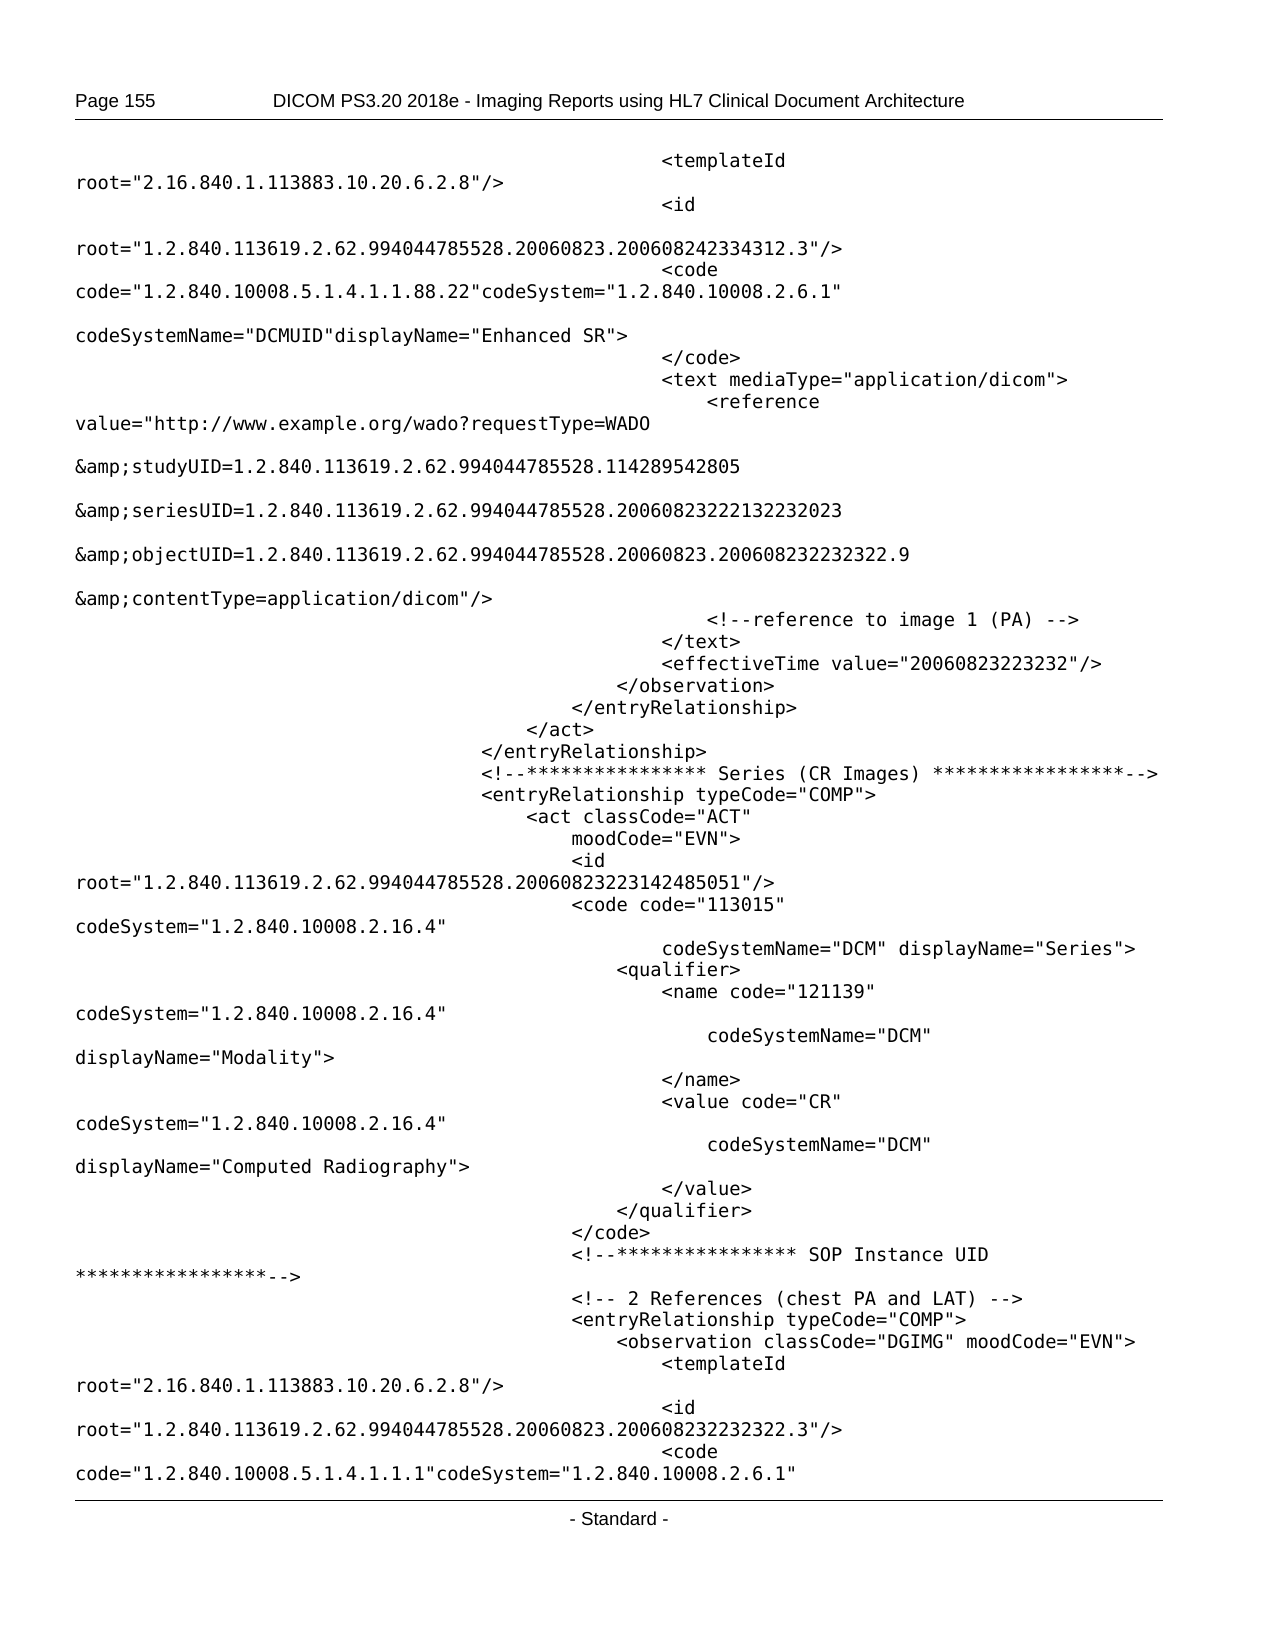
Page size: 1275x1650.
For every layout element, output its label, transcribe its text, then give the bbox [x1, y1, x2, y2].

text <templateId root="2.16.840.1.113883.10.20.6.2.8"/> <id root="1.2.840.113619.2.62.994044785528.20060823.200608242334312.3"/> <code code="1.2.840.10008.5.1.4.1.1.88.22"codeSystem="1.2.840.10008.2.6.1" codeSystemName="DCMUID"displayName="Enhanced SR"> </code> <text mediaType="application/dicom"> <reference value="http://www.example.org/wado?requestType=WADO &amp;studyUID=1.2.840.113619.2.62.994044785528.114289542805 &amp;seriesUID=1.2.840.113619.2.62.994044785528.20060823222132232023 &amp;objectUID=1.2.840.113619.2.62.994044785528.20060823.200608232232322.9 &amp;contentType=application/dicom"/> <!--reference to image 1 (PA) --> </text> <effectiveTime value="20060823223232"/> </observation> </entryRelationship> </act> </entryRelationship> <!--**************** Series (CR Images) *****************--> <entryRelationship typeCode="COMP"> <act classCode="ACT" moodCode="EVN"> <id root="1.2.840.113619.2.62.994044785528.20060823223142485051"/> <code code="113015" codeSystem="1.2.840.10008.2.16.4" codeSystemName="DCM" displayName="Series"> <qualifier> <name code="121139" codeSystem="1.2.840.10008.2.16.4" codeSystemName="DCM" displayName="Modality"> </name> <value code="CR" codeSystem="1.2.840.10008.2.16.4" codeSystemName="DCM" displayName="Computed Radiography"> </value> </qualifier> </code> <!--**************** SOP Instance UID *****************--> <!-- 2 References (chest PA and LAT) --> <entryRelationship typeCode="COMP"> <observation classCode="DGIMG" moodCode="EVN"> <templateId root="2.16.840.1.113883.10.20.6.2.8"/> <id root="1.2.840.113619.2.62.994044785528.20060823.200608232232322.3"/> <code code="1.2.840.10008.5.1.4.1.1.1"codeSystem="1.2.840.10008.2.6.1" [75, 150, 1162, 1484]
